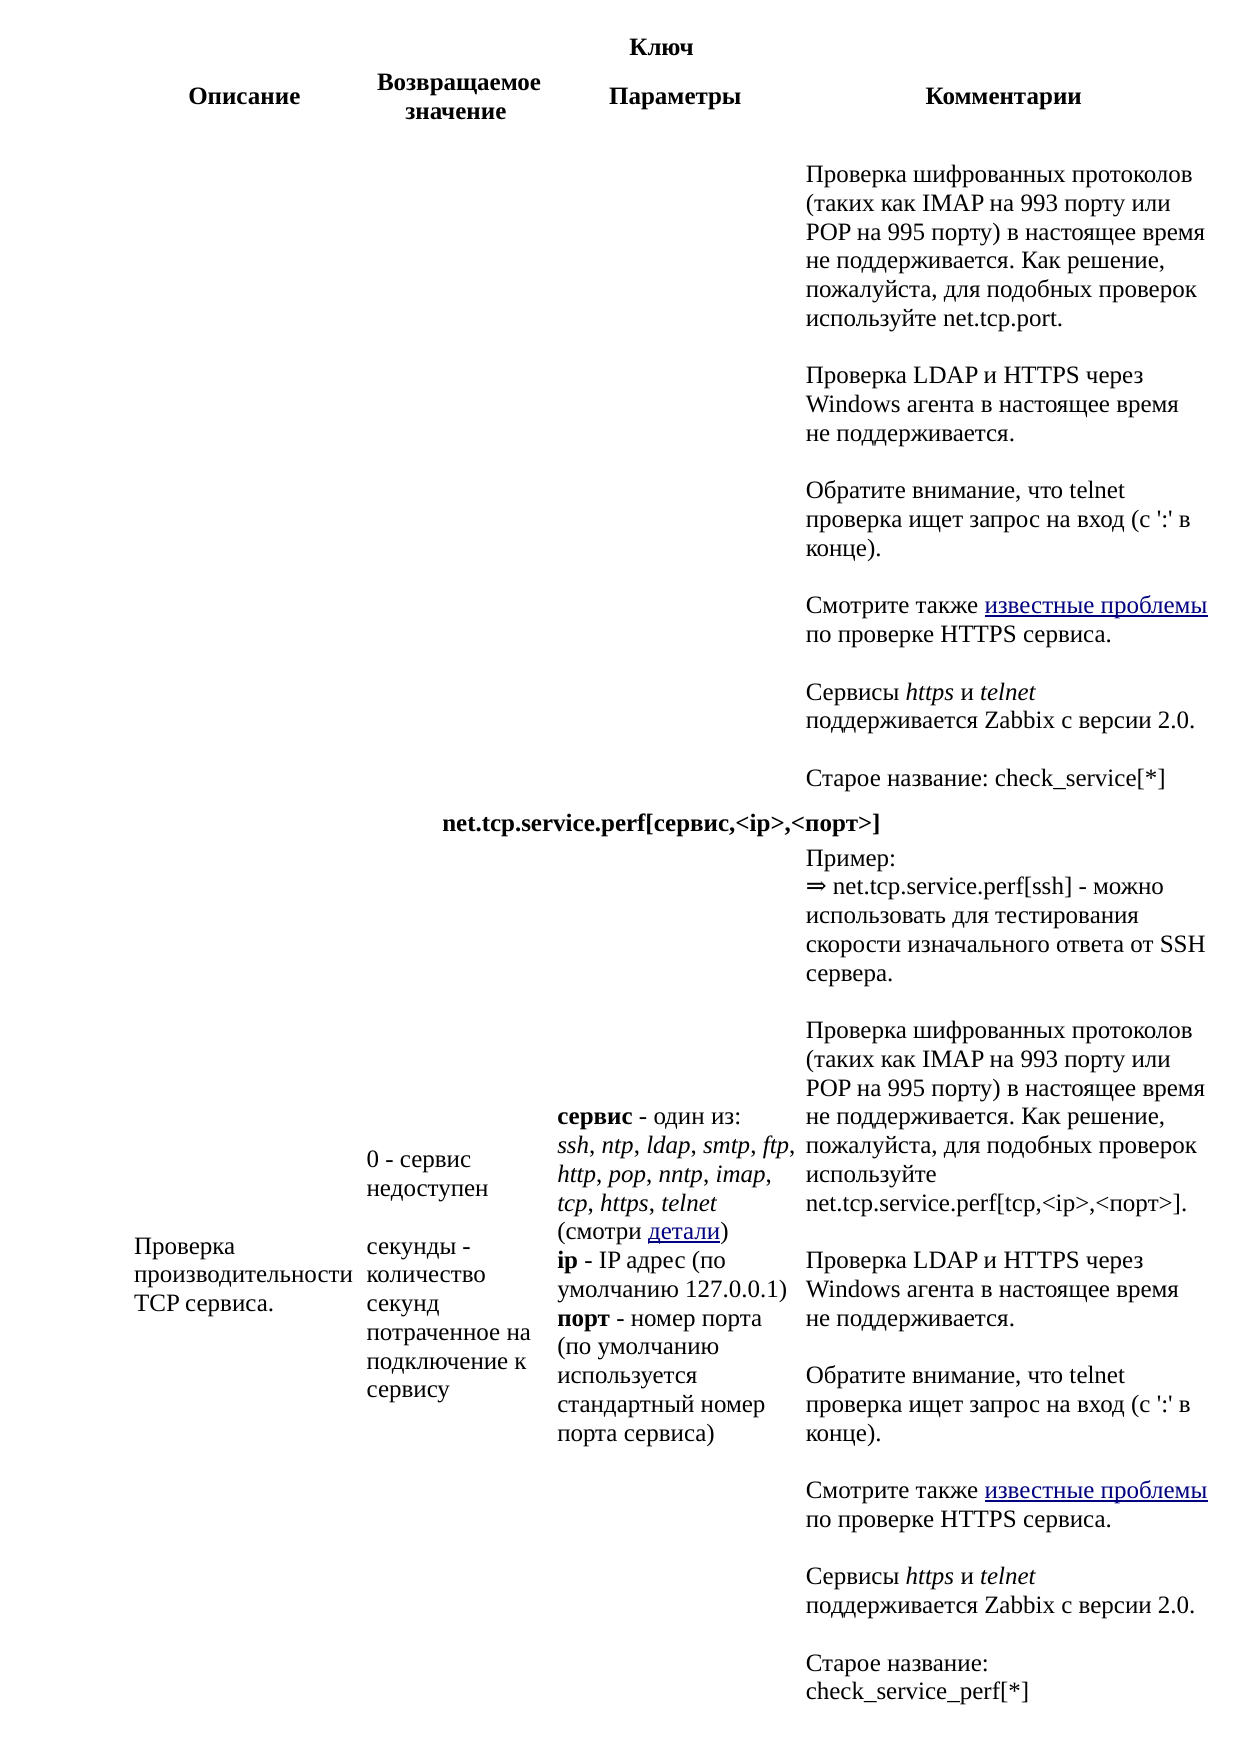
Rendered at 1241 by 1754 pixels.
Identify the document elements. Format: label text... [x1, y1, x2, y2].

table_cell 0 - сервис недоступен секунды - количество секунд потраченное на подключение к сервису [364, 840, 554, 1708]
table_cell Возвращаемое значение [364, 64, 554, 127]
table_cell Описание [131, 64, 363, 127]
table_cell [131, 128, 363, 794]
table_cell Проверка производительности TCP сервиса. [131, 840, 363, 1708]
table_cell net.tcp.service.perf[сервис,<ip>,<порт>] [118, 805, 1211, 840]
table_cell [364, 128, 554, 794]
table_cell [554, 128, 803, 794]
table_cell Комментарии [803, 64, 1211, 127]
table_cell [118, 840, 131, 1708]
table_cell сервис - один из: ssh, ntp, ldap, smtp, ftp, http, pop, nntp, imap, tcp, https, telnet (смотри детали) ip - IP адрес (по умолчанию 127.0.0.1) порт - номер порта (по умолчанию используется стандартный номер порта сервиса) [554, 840, 803, 1708]
table_cell Проверка шифрованных протоколов (таких как IMAP на 993 порту или POP на 995 порту) в настоящее время не поддерживается. Как решение, пожалуйста, для подобных проверок используйте net.tcp.port. Проверка LDAP и HTTPS через Windows агента в настоящее время не поддерживается. Обратите внимание, что telnet проверка ищет запрос на вход (с ':' в конце). Смотрите также известные проблемы по проверке HTTPS сервиса. Сервисы https и telnet поддерживается Zabbix с версии 2.0. Старое название: check_service[*] [803, 128, 1211, 794]
table_cell [118, 1708, 1211, 1719]
table_cell [118, 795, 1211, 805]
table_cell Пример: ⇒ net.tcp.service.perf[ssh] - можно использовать для тестирования скорости изначального ответа от SSH сервера. Проверка шифрованных протоколов (таких как IMAP на 993 порту или POP на 995 порту) в настоящее время не поддерживается. Как решение, пожалуйста, для подобных проверок используйте net.tcp.service.perf[tcp,<ip>,<порт>]. Проверка LDAP и HTTPS через Windows агента в настоящее время не поддерживается. Обратите внимание, что telnet проверка ищет запрос на вход (с ':' в конце). Смотрите также известные проблемы по проверке HTTPS сервиса. Сервисы https и telnet поддерживается Zabbix с версии 2.0. Старое название: check_service_perf[*] [803, 840, 1211, 1708]
table_cell Параметры [554, 64, 803, 127]
table_cell [118, 128, 131, 794]
table_header Ключ [118, 30, 1211, 64]
table_cell [118, 64, 131, 127]
